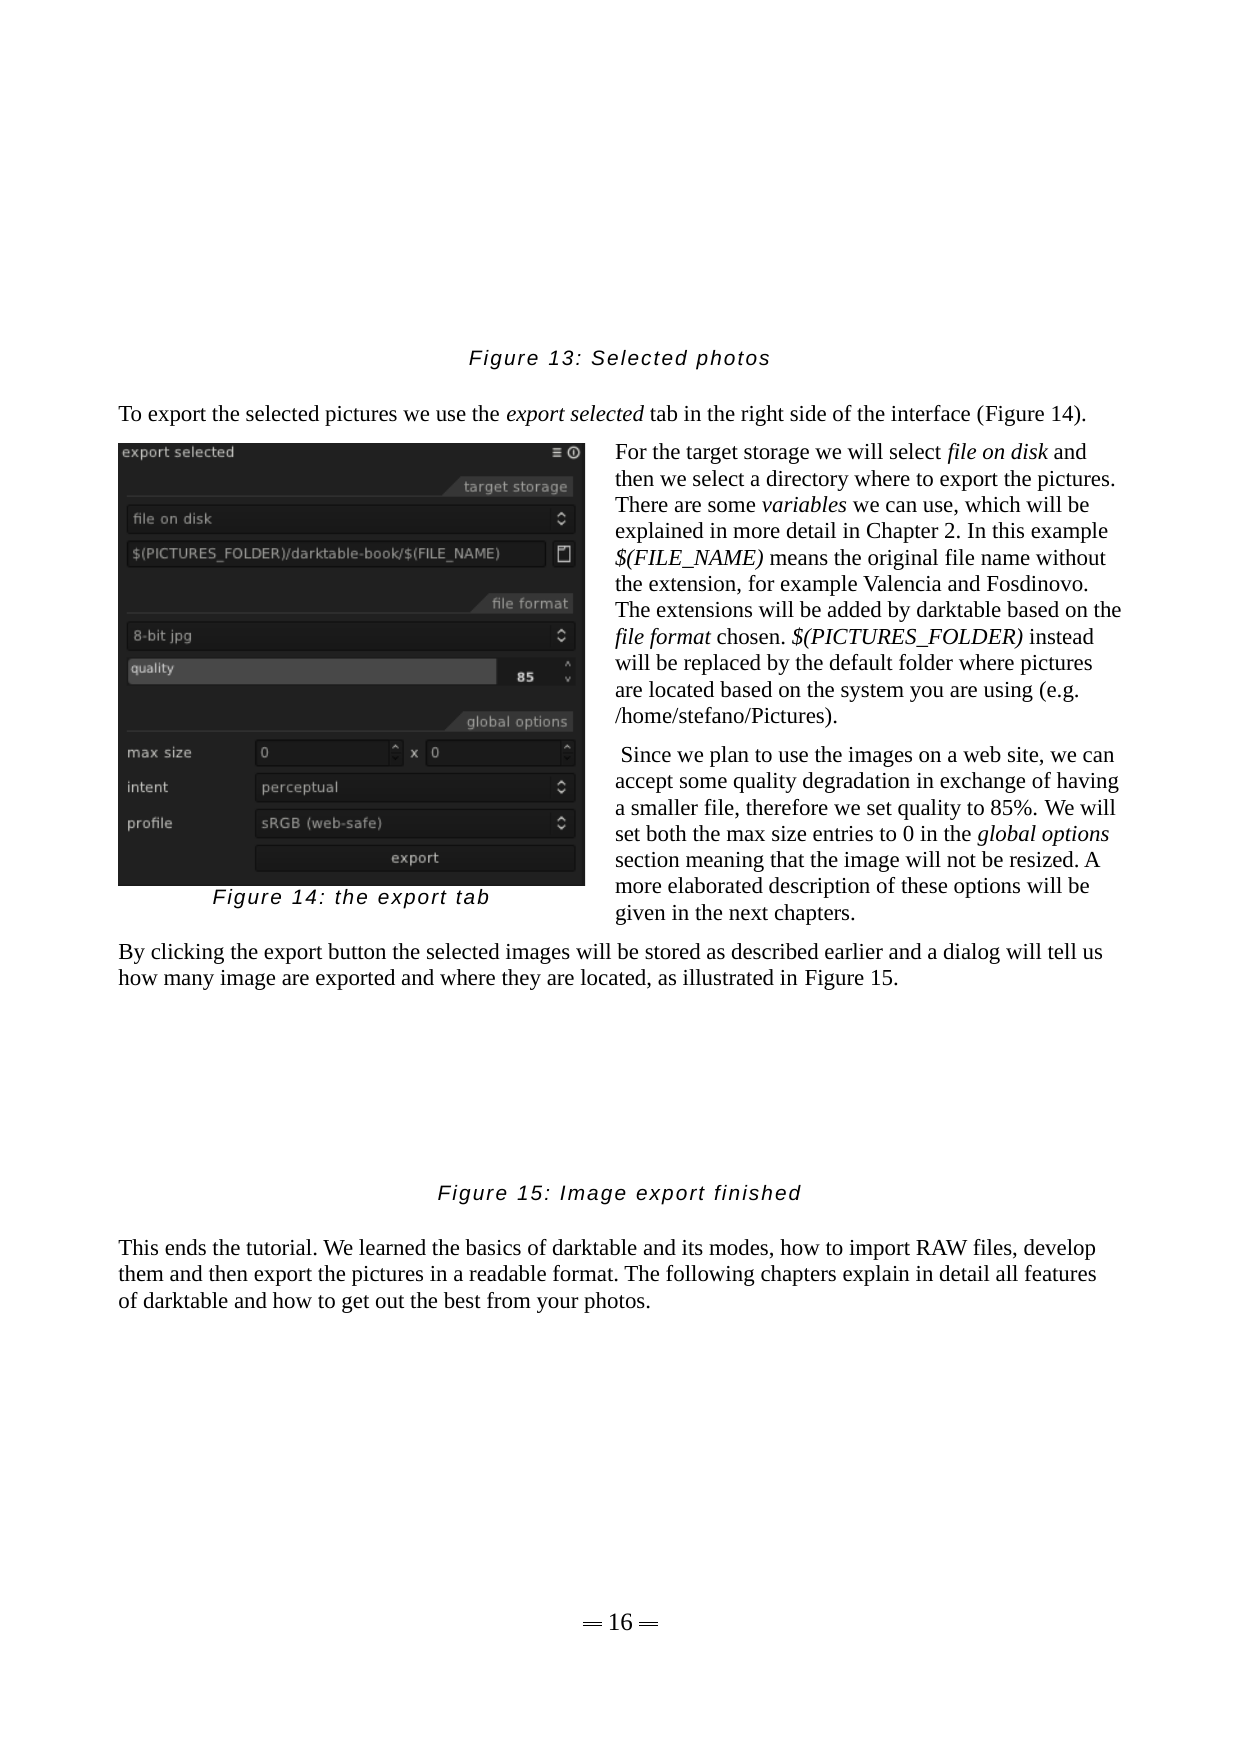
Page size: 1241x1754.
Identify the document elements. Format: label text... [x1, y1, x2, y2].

text This ends the tutorial. We learned the basics of darktable and its modes, how to import RAW files, develop them and then export the pictures in a readable format. The following chapters explain in detail all features of darktable and how to get out the best from your photos. [118, 1003, 1122, 1313]
text Figure 14: the export tab [118, 886, 585, 909]
text Since we plan to use the images on a web site, we can accept some quality degradation in exchange of having a smaller file, therefore we set quality to 85%. We will set both the max size entries to 0 in the global options section meaning that the image will not be resized. A more elaborated description of these options will be given in the next chapters. [118, 741, 1122, 925]
text By clicking the export button the selected images will be stored as described earlier and a dialog will tell us how many image are exported and where they are located, as illustrated in Figure 15. [118, 938, 1122, 991]
picture [118, 443, 586, 886]
text To export the selected pictures we use the export selected tab in the right side of the interface (Figure 14). [118, 117, 1122, 426]
text For the target storage we will select file on disk and then we select a directory where to export the pictures. There are some variables we can use, which will be explained in more detail in Chapter 2. In this example $(FILE_NAME) means the original file name without the extension, for example Valencia and Fosdinovo. The extensions will be added by darktable based on the file format chosen. $(PICTURES_FOLDER) instead will be replaced by the default folder where pictures are located based on the system you are using (e.g. /home/stefano/Pictures). [118, 438, 1122, 728]
text Figure 13: Selected photos [161, 128, 1079, 370]
text Figure 15: Image export finished [202, 1033, 1038, 1204]
